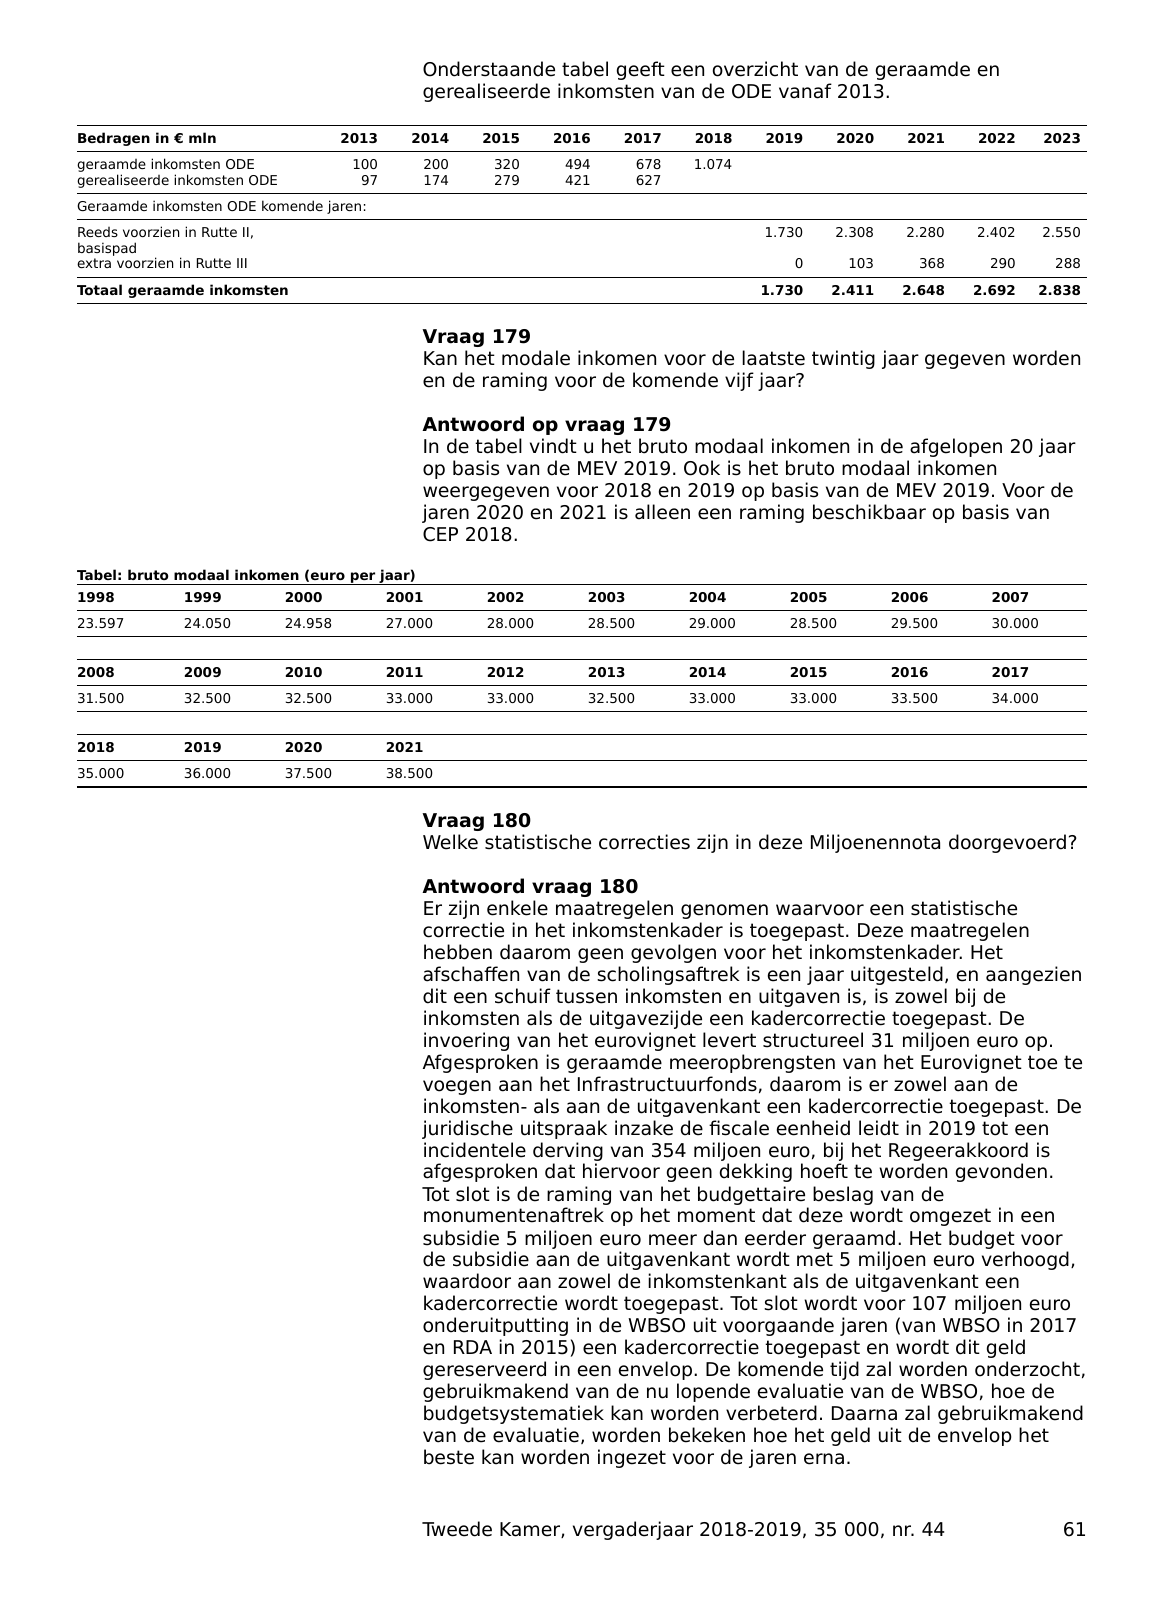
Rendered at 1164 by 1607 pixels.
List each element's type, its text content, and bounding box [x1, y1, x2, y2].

table_cell Geraamde inkomsten ODE komende jaren: [77, 194, 1087, 219]
text Vraag 180 [422, 809, 1087, 832]
table_cell 421 [526, 173, 596, 193]
table_cell 24.050 [178, 611, 279, 636]
table_cell 2.411 [809, 278, 880, 303]
table_cell 23.597 [77, 611, 178, 636]
table_cell 30.000 [986, 611, 1087, 636]
table_cell 27.000 [380, 611, 481, 636]
table_cell 100 [313, 152, 384, 172]
table_cell [313, 220, 384, 256]
table_cell 1.730 [738, 220, 809, 256]
table_cell 2000 [279, 585, 380, 610]
table_cell 35.000 [77, 761, 178, 786]
table_cell [1021, 173, 1087, 193]
table_cell 368 [880, 256, 951, 277]
table_header 2017 [596, 126, 667, 151]
table_cell [1021, 152, 1087, 172]
table_cell 33.000 [784, 686, 884, 711]
table_header 2021 [880, 126, 951, 151]
table_cell 1998 [77, 585, 178, 610]
table_cell [667, 220, 738, 256]
table_cell 2004 [683, 585, 783, 610]
table_cell 32.500 [582, 686, 683, 711]
table_cell 33.000 [683, 686, 783, 711]
table_header 2011 [380, 660, 481, 685]
text Antwoord op vraag 179 [422, 414, 1087, 436]
table_header 2016 [526, 126, 596, 151]
table_cell [880, 152, 951, 172]
table_header 2022 [951, 126, 1021, 151]
table_cell [455, 256, 526, 277]
table_header 2015 [455, 126, 526, 151]
table_cell 97 [313, 173, 384, 193]
table_header 2020 [279, 735, 380, 760]
table_cell 2006 [885, 585, 986, 610]
table_cell 33.000 [380, 686, 481, 711]
table_cell 28.500 [784, 611, 884, 636]
table_header 2009 [178, 660, 279, 685]
table_cell 38.500 [380, 761, 481, 786]
table_cell 103 [809, 256, 880, 277]
table_cell [313, 256, 384, 277]
table_cell 2.838 [1021, 278, 1087, 303]
table_cell 29.000 [683, 611, 783, 636]
table_cell 32.500 [279, 686, 380, 711]
table_header 2016 [885, 660, 986, 685]
table_cell [809, 152, 880, 172]
table_cell 2003 [582, 585, 683, 610]
table_cell [738, 152, 809, 172]
table_cell [455, 220, 526, 256]
table_cell 29.500 [885, 611, 986, 636]
table_header 2014 [683, 660, 783, 685]
table_header 2017 [986, 660, 1087, 685]
table_cell 1.730 [738, 278, 809, 303]
table_header 2019 [738, 126, 809, 151]
text Kan het modale inkomen voor de laatste twintig jaar gegeven worden en de raming voor de komende vijf jaar? [422, 348, 1087, 392]
table_cell [667, 173, 738, 193]
table_header 2015 [784, 660, 884, 685]
table_cell 279 [455, 173, 526, 193]
table_cell 174 [384, 173, 455, 193]
table_cell Reeds voorzien in Rutte II, basispad [77, 220, 313, 256]
table_cell 24.958 [279, 611, 380, 636]
table_header Bedragen in € mln [77, 126, 313, 151]
table_cell [384, 220, 455, 256]
table_cell [481, 761, 1087, 786]
text Onderstaande tabel geeft een overzicht van de geraamde en gerealiseerde inkomsten van de ODE vanaf 2013. [422, 59, 1087, 103]
text Welke statistische correcties zijn in deze Miljoenennota doorgevoerd? [422, 832, 1087, 853]
table_header 2018 [77, 735, 178, 760]
table_cell 34.000 [986, 686, 1087, 711]
table_cell 1.074 [667, 152, 738, 172]
table_cell 33.500 [885, 686, 986, 711]
table_cell [526, 256, 596, 277]
table_cell 2005 [784, 585, 884, 610]
table_cell [809, 173, 880, 193]
table_cell Totaal geraamde inkomsten [77, 278, 738, 303]
table_cell 28.500 [582, 611, 683, 636]
table_header 2013 [313, 126, 384, 151]
table_header 2018 [667, 126, 738, 151]
table_header 2008 [77, 660, 178, 685]
table_header 2021 [380, 735, 481, 760]
table_cell 627 [596, 173, 667, 193]
table_cell 37.500 [279, 761, 380, 786]
table_cell 2002 [481, 585, 582, 610]
table_header 2012 [481, 660, 582, 685]
table_cell [951, 173, 1021, 193]
table_header [481, 735, 1087, 760]
table_cell 28.000 [481, 611, 582, 636]
table_cell [738, 173, 809, 193]
table_header 2013 [582, 660, 683, 685]
table_cell [596, 220, 667, 256]
table_header 2014 [384, 126, 455, 151]
text Er zijn enkele maatregelen genomen waarvoor een statistische correctie in het inkomstenkader is toegepast. Deze maatregelen hebben daarom geen gevolgen voor het inkomstenkader. Het afschaffen van de scholingsaftrek is een jaar uitgesteld, en aangezien dit een schuif tussen inkomsten en uitgaven is, is zowel bij de inkomsten als de uitgavezijde een kadercorrectie toegepast. De invoering van het eurovignet levert structureel 31 miljoen euro op. Afgesproken is geraamde meeropbrengsten van het Eurovignet toe te voegen aan het Infrastructuurfonds, daarom is er zowel aan de inkomsten- als aan de uitgavenkant een kadercorrectie toegepast. De juridische uitspraak inzake de fiscale eenheid leidt in 2019 tot een incidentele derving van 354 miljoen euro, bij het Regeerakkoord is afgesproken dat hiervoor geen dekking hoeft te worden gevonden. Tot slot is de raming van het budgettaire beslag van de monumentenaftrek op het moment dat deze wordt omgezet in een subsidie 5 miljoen euro meer dan eerder geraamd. Het budget voor de subsidie aan de uitgavenkant wordt met 5 miljoen euro verhoogd, waardoor aan zowel de inkomstenkant als de uitgavenkant een kadercorrectie wordt toegepast. Tot slot wordt voor 107 miljoen euro onderuitputting in de WBSO uit voorgaande jaren (van WBSO in 2017 en RDA in 2015) een kadercorrectie toegepast en wordt dit geld gereserveerd in een envelop. De komende tijd zal worden onderzocht, gebruikmakend van de nu lopende evaluatie van de WBSO, hoe de budgetsystematiek kan worden verbeterd. Daarna zal gebruikmakend van de evaluatie, worden bekeken hoe het geld uit de envelop het beste kan worden ingezet voor de jaren erna. [422, 898, 1087, 1469]
table_cell 678 [596, 152, 667, 172]
table_cell 2.692 [951, 278, 1021, 303]
table_header 2020 [809, 126, 880, 151]
table_cell 33.000 [481, 686, 582, 711]
table_cell 36.000 [178, 761, 279, 786]
table_cell [526, 220, 596, 256]
table_cell [951, 152, 1021, 172]
table_cell [384, 256, 455, 277]
table_cell 320 [455, 152, 526, 172]
table_cell [880, 173, 951, 193]
table_cell 31.500 [77, 686, 178, 711]
table_cell 2.402 [951, 220, 1021, 256]
table_header 2023 [1021, 126, 1087, 151]
table_cell extra voorzien in Rutte III [77, 256, 313, 277]
table_cell 1999 [178, 585, 279, 610]
text In de tabel vindt u het bruto modaal inkomen in de afgelopen 20 jaar op basis van de MEV 2019. Ook is het bruto modaal inkomen weergegeven voor 2018 en 2019 op basis van de MEV 2019. Voor de jaren 2020 en 2021 is alleen een raming beschikbaar op basis van CEP 2018. [422, 436, 1087, 546]
table_cell 288 [1021, 256, 1087, 277]
table_cell gerealiseerde inkomsten ODE [77, 173, 313, 193]
table_header Tabel: bruto modaal inkomen (euro per jaar) [77, 568, 1087, 584]
table_cell 2007 [986, 585, 1087, 610]
text Antwoord vraag 180 [422, 876, 1087, 898]
table_cell geraamde inkomsten ODE [77, 152, 313, 172]
table_cell [667, 256, 738, 277]
table_cell [596, 256, 667, 277]
table_cell 2.308 [809, 220, 880, 256]
table_cell 200 [384, 152, 455, 172]
table_cell 494 [526, 152, 596, 172]
text Vraag 179 [422, 326, 1087, 348]
table_cell 290 [951, 256, 1021, 277]
table_cell 2001 [380, 585, 481, 610]
table_header 2010 [279, 660, 380, 685]
table_cell 32.500 [178, 686, 279, 711]
table_cell 0 [738, 256, 809, 277]
table_cell 2.550 [1021, 220, 1087, 256]
table_header 2019 [178, 735, 279, 760]
table_cell 2.648 [880, 278, 951, 303]
table_cell 2.280 [880, 220, 951, 256]
